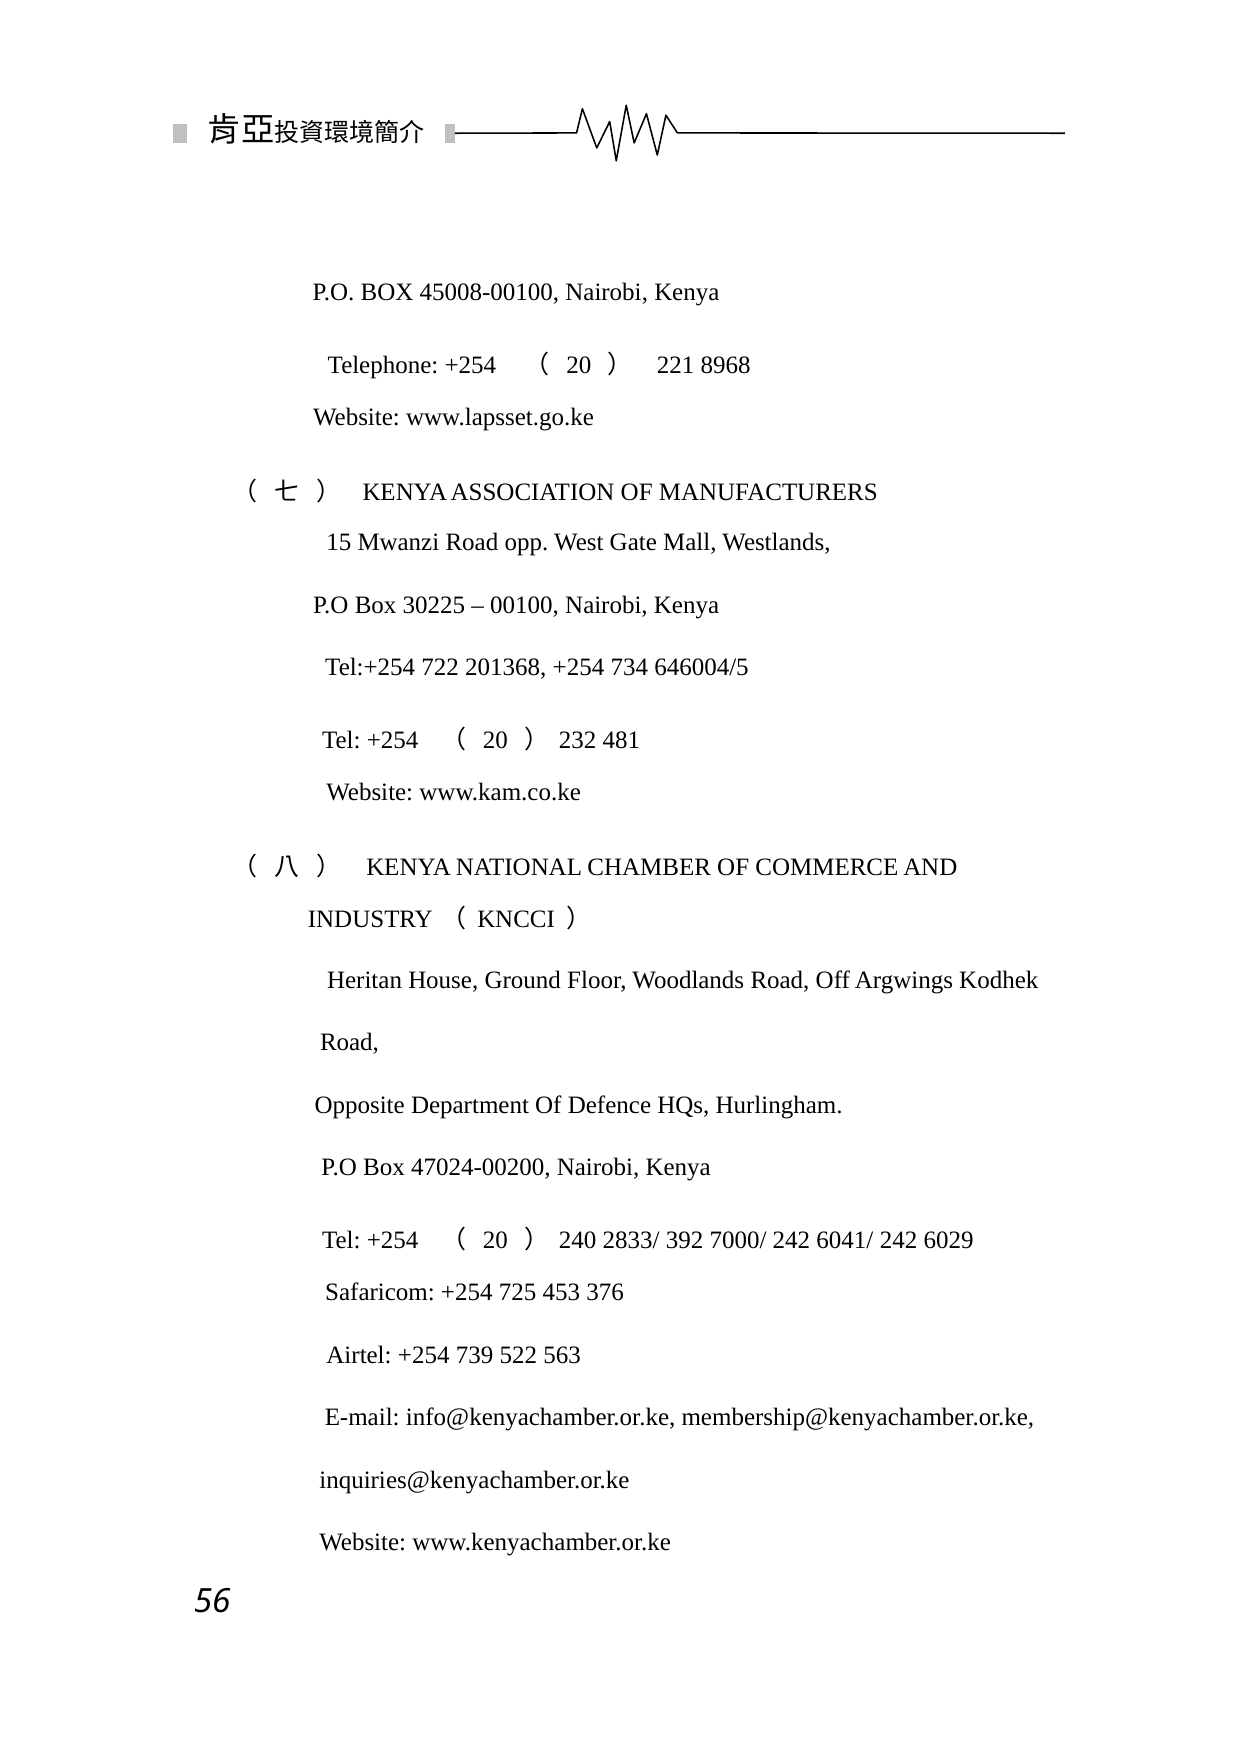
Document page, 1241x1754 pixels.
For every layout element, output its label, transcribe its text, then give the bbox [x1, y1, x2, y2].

text Website: www.kam.co.ke [286, 750, 1058, 813]
text P.O. BOX 45008-00100, Nairobi, Kenya [286, 250, 1058, 313]
text Heritan House, Ground Floor, Woodlands Road, Off Argwings Kodhek Road, [286, 938, 1058, 1063]
text Tel: +254（20）240 2833/ 392 7000/ 242 6041/ 242 6029 [286, 1188, 1058, 1250]
text （八）KENYA NATIONAL CHAMBER OF COMMERCE AND INDUSTRY（KNCCI） [207, 813, 1058, 938]
text Telephone: +254（20）221 8968 [286, 313, 1058, 375]
text Airtel: +254 739 522 563 [286, 1313, 1058, 1375]
text E-mail: info@kenyachamber.or.ke, membership@kenyachamber.or.ke, inquiries@kenyachamber.or.ke [286, 1375, 1058, 1500]
text Tel:+254 722 201368, +254 734 646004/5 [286, 625, 1058, 688]
text Tel: +254（20）232 481 [286, 688, 1058, 750]
text P.O Box 47024-00200, Nairobi, Kenya [286, 1125, 1058, 1188]
text 15 Mwanzi Road opp. West Gate Mall, Westlands, [286, 500, 1058, 563]
text Website: www.kenyachamber.or.ke [286, 1500, 1058, 1563]
text Website: www.lapsset.go.ke [286, 375, 1058, 438]
text P.O Box 30225 – 00100, Nairobi, Kenya [286, 563, 1058, 625]
text Safaricom: +254 725 453 376 [286, 1250, 1058, 1313]
text Opposite Department Of Defence HQs, Hurlingham. [286, 1063, 1058, 1125]
text （七）KENYA ASSOCIATION OF MANUFACTURERS [207, 438, 1058, 500]
